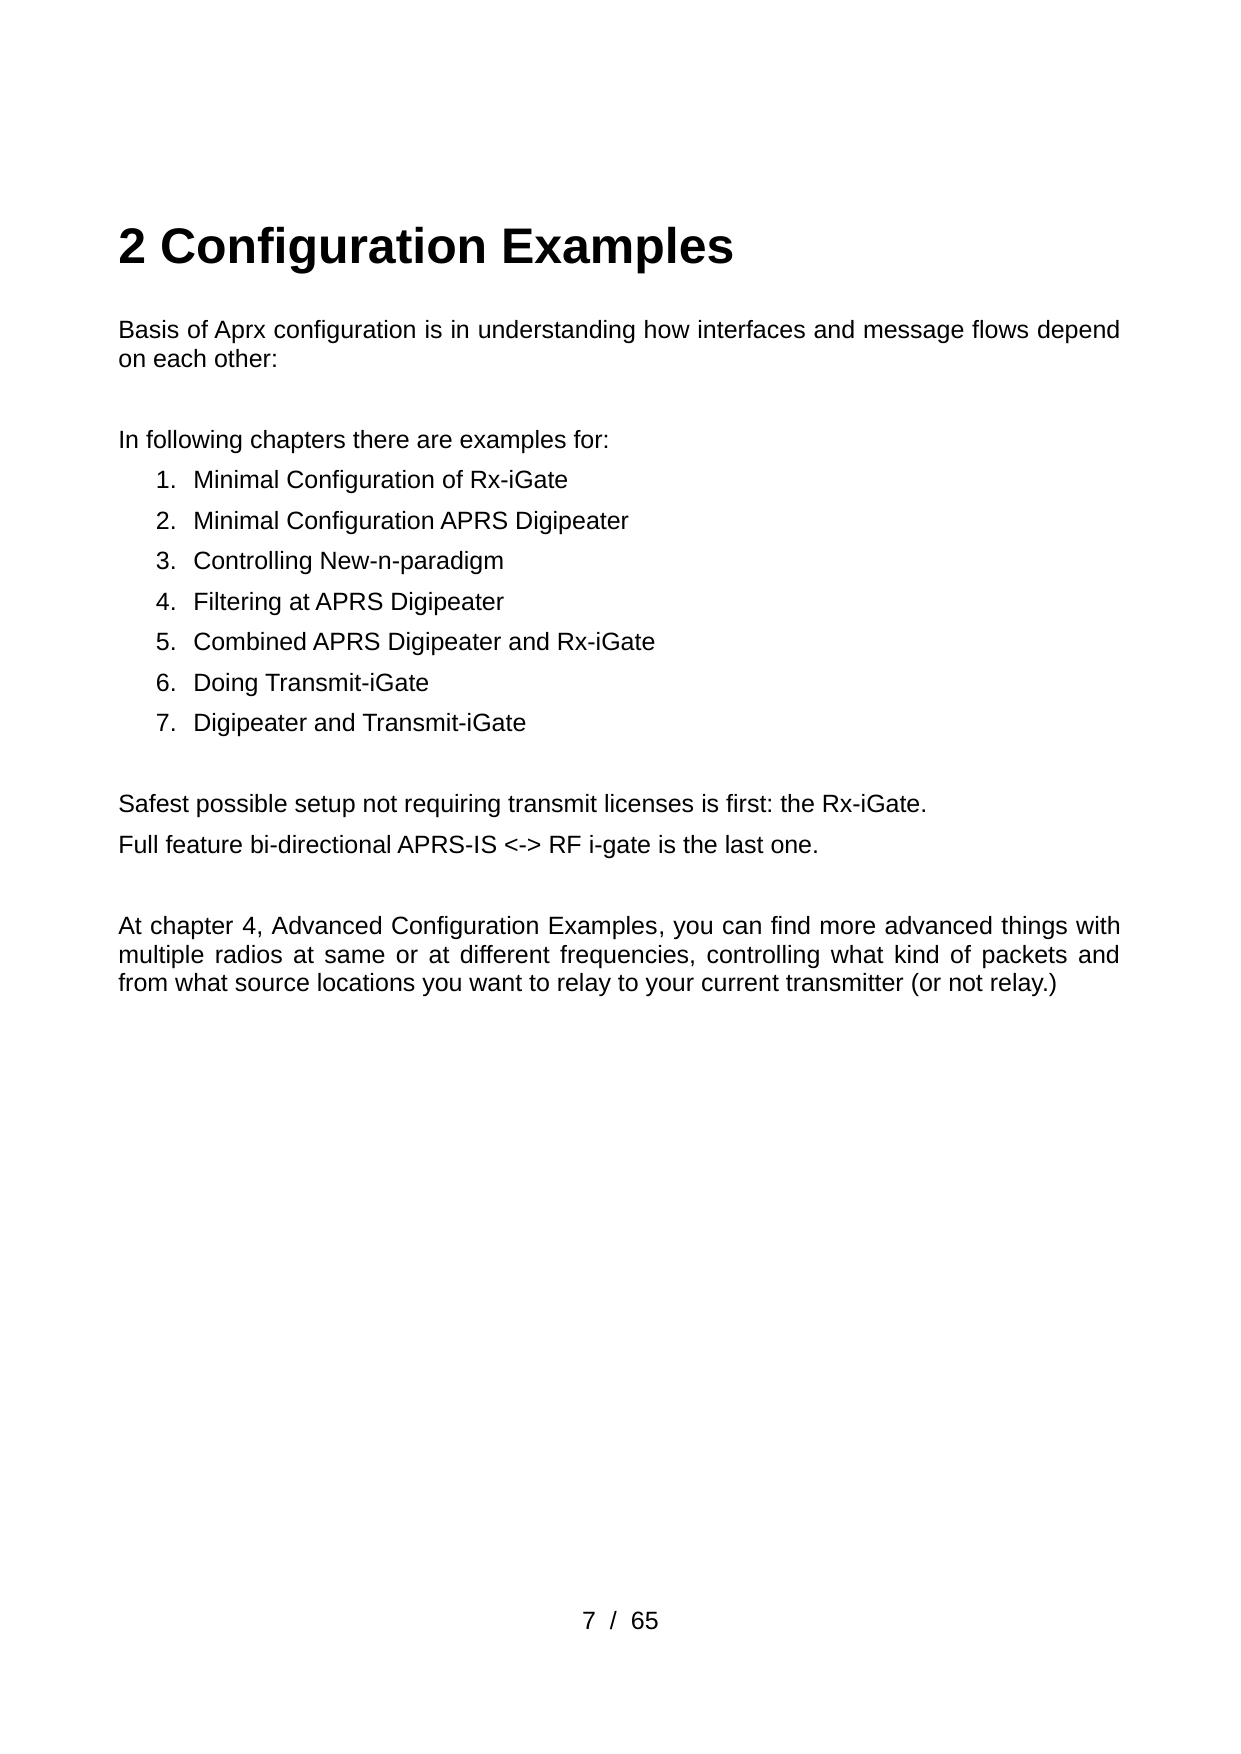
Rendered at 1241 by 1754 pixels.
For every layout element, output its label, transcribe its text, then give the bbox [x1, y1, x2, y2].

text At chapter 4, Advanced Configuration Examples, you can find more advanced things with multiple radios at same or at different frequencies, controlling what kind of packets and from what source locations you want to relay to your current transmitter (or not relay.) [118, 911, 1122, 997]
text Safest possible setup not requiring transmit licenses is first: the Rx-iGate. [118, 789, 1122, 818]
text Full feature bi-directional APRS-IS <-> RF i-gate is the last one. [118, 830, 1122, 859]
text Basis of Aprx configuration is in understanding how interfaces and message flows depend on each other: [118, 315, 1122, 372]
list Minimal Configuration APRS Digipeater [156, 506, 1122, 534]
text In following chapters there are examples for: [118, 425, 1122, 453]
subtitle Configuration Examples [118, 217, 1122, 274]
list Controlling New-n-paradigm [156, 546, 1122, 575]
list Combined APRS Digipeater and Rx-iGate [156, 627, 1122, 656]
list Minimal Configuration of Rx-iGate [156, 465, 1122, 494]
list Doing Transmit-iGate [156, 668, 1122, 697]
list Digipeater and Transmit-iGate [156, 708, 1122, 737]
list Filtering at APRS Digipeater [156, 587, 1122, 616]
